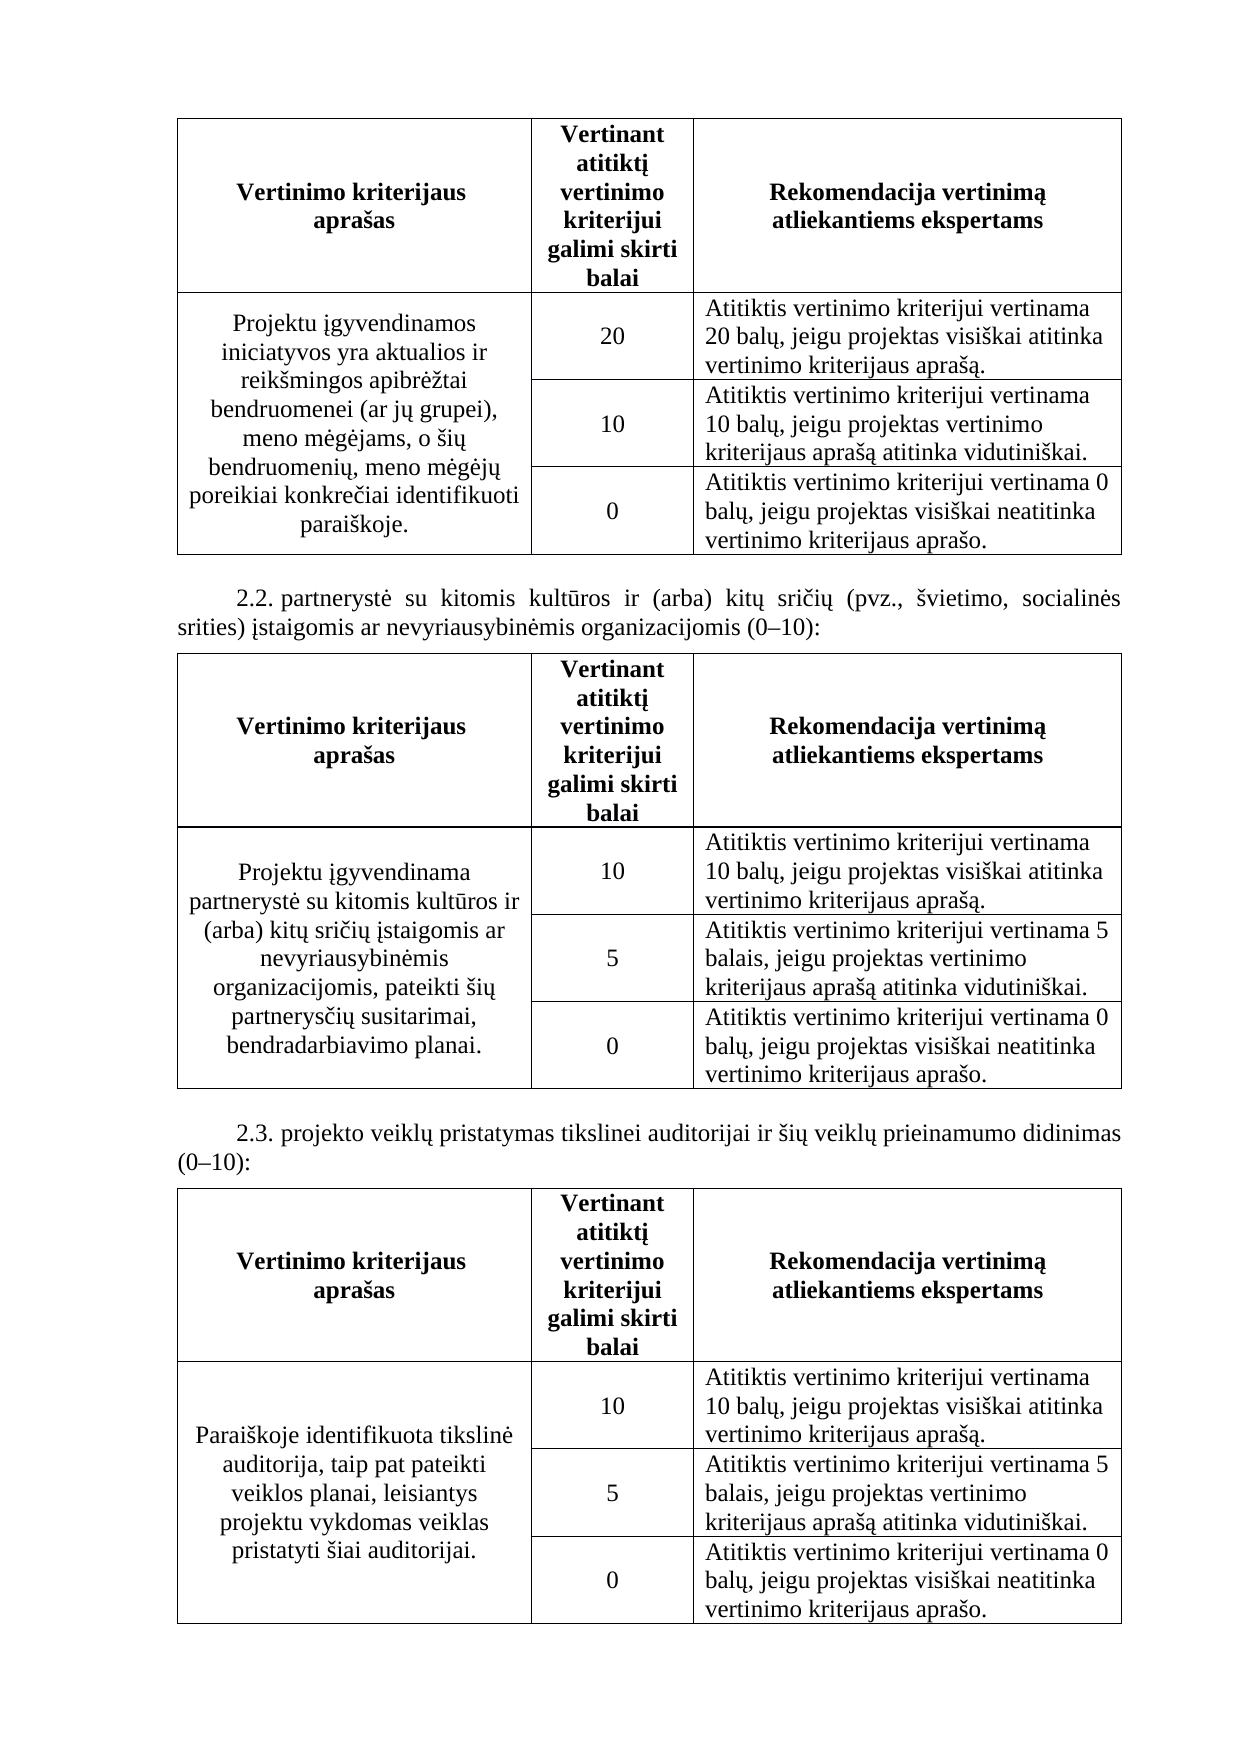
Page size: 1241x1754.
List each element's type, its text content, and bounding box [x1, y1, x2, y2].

table_cell 10 [532, 1362, 693, 1448]
table_header Rekomendacija vertinimą atliekantiems ekspertams [694, 654, 1121, 826]
table_cell Projektu įgyvendinamos iniciatyvos yra aktualios ir reikšmingos apibrėžtai bendruomenei (ar jų grupei), meno mėgėjams, o šių bendruomenių, meno mėgėjų poreikiai konkrečiai identifikuoti paraiškoje. [178, 293, 531, 553]
table_cell 10 [532, 828, 693, 914]
table_cell 20 [532, 293, 693, 379]
table_header Rekomendacija vertinimą atliekantiems ekspertams [694, 1189, 1121, 1361]
table_cell 5 [532, 1449, 693, 1536]
table_header Vertinant atitiktį vertinimo kriterijui galimi skirti balai [532, 119, 693, 292]
table_cell 0 [532, 1537, 693, 1623]
table_cell 0 [532, 467, 693, 553]
text 2.3. projekto veiklų pristatymas tikslinei auditorijai ir šių veiklų prieinamumo didinimas (0–10): [177, 1118, 1122, 1176]
table_cell 10 [532, 380, 693, 466]
table_cell Atitiktis vertinimo kriterijui vertinama 5 balais, jeigu projektas vertinimo kriterijaus aprašą atitinka vidutiniškai. [694, 1449, 1121, 1536]
table_header Vertinant atitiktį vertinimo kriterijui galimi skirti balai [532, 654, 693, 826]
table_header Vertinimo kriterijaus aprašas [178, 119, 531, 292]
table_cell Paraiškoje identifikuota tikslinė auditorija, taip pat pateikti veiklos planai, leisiantys projektu vykdomas veiklas pristatyti šiai auditorijai. [178, 1362, 531, 1623]
table_cell Atitiktis vertinimo kriterijui vertinama 5 balais, jeigu projektas vertinimo kriterijaus aprašą atitinka vidutiniškai. [694, 915, 1121, 1001]
table_cell Atitiktis vertinimo kriterijui vertinama 10 balų, jeigu projektas visiškai atitinka vertinimo kriterijaus aprašą. [694, 828, 1121, 914]
table_cell Atitiktis vertinimo kriterijui vertinama 0 balų, jeigu projektas visiškai neatitinka vertinimo kriterijaus aprašo. [694, 1002, 1121, 1088]
table_header Vertinimo kriterijaus aprašas [178, 1189, 531, 1361]
table_cell Atitiktis vertinimo kriterijui vertinama 10 balų, jeigu projektas vertinimo kriterijaus aprašą atitinka vidutiniškai. [694, 380, 1121, 466]
table_header Vertinimo kriterijaus aprašas [178, 654, 531, 826]
table_cell Projektu įgyvendinama partnerystė su kitomis kultūros ir (arba) kitų sričių įstaigomis ar nevyriausybinėmis organizacijomis, pateikti šių partnerysčių susitarimai, bendradarbiavimo planai. [178, 828, 531, 1088]
table_header Vertinant atitiktį vertinimo kriterijui galimi skirti balai [532, 1189, 693, 1361]
table_header Rekomendacija vertinimą atliekantiems ekspertams [694, 119, 1121, 292]
table_cell Atitiktis vertinimo kriterijui vertinama 0 balų, jeigu projektas visiškai neatitinka vertinimo kriterijaus aprašo. [694, 1537, 1121, 1623]
table_cell 5 [532, 915, 693, 1001]
table_cell 0 [532, 1002, 693, 1088]
text 2.2. partnerystė su kitomis kultūros ir (arba) kitų sričių (pvz., švietimo, socialinės srities) įstaigomis ar nevyriausybinėmis organizacijomis (0–10): [177, 583, 1122, 641]
table_cell Atitiktis vertinimo kriterijui vertinama 0 balų, jeigu projektas visiškai neatitinka vertinimo kriterijaus aprašo. [694, 467, 1121, 553]
table_cell Atitiktis vertinimo kriterijui vertinama 10 balų, jeigu projektas visiškai atitinka vertinimo kriterijaus aprašą. [694, 1362, 1121, 1448]
table_cell Atitiktis vertinimo kriterijui vertinama 20 balų, jeigu projektas visiškai atitinka vertinimo kriterijaus aprašą. [694, 293, 1121, 379]
